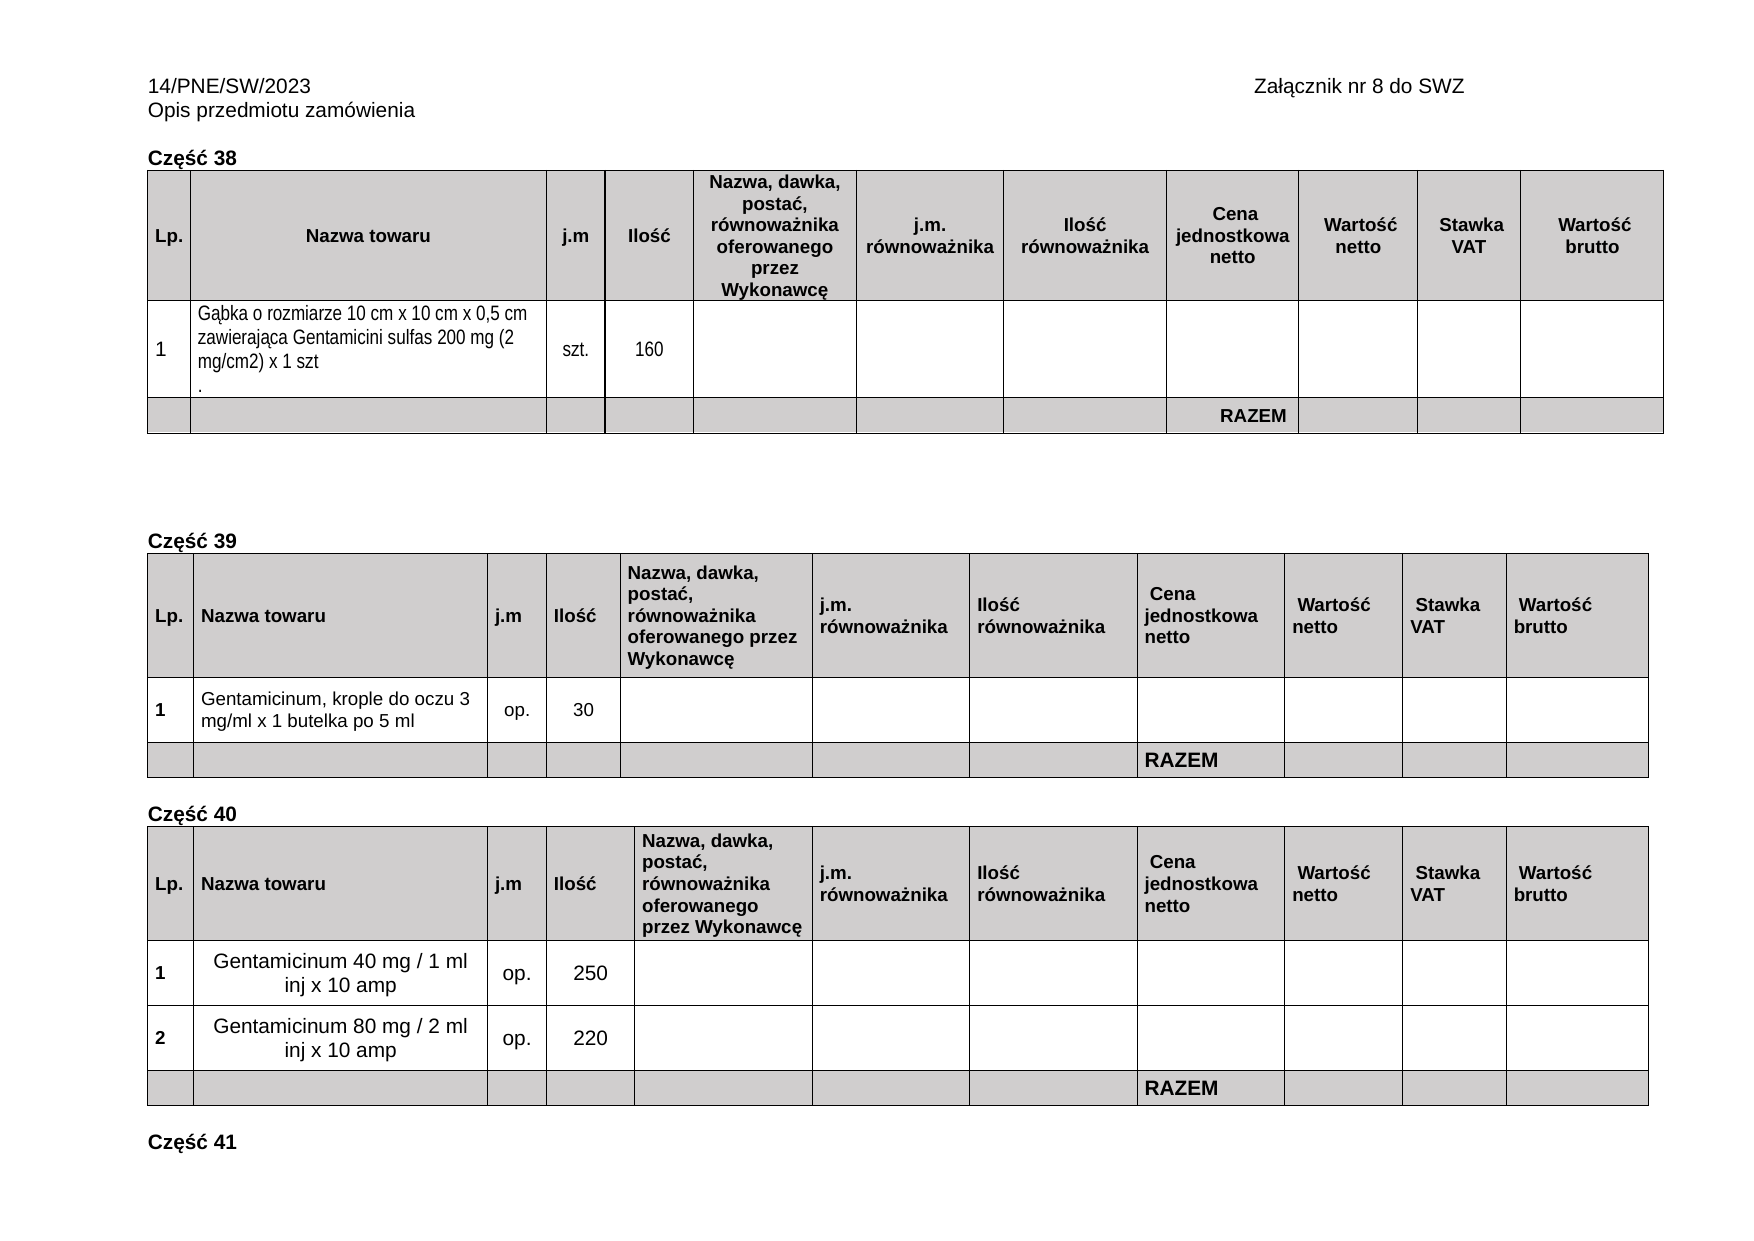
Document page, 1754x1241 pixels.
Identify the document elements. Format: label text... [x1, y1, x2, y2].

table_header Nazwa, dawka, postać, równoważnika oferowanego przez Wykonawcę [694, 171, 856, 300]
table_cell [1138, 1006, 1284, 1069]
table_header Stawka VAT [1418, 171, 1520, 300]
table_header Lp. [148, 554, 193, 677]
table_header Nazwa towaru [194, 554, 487, 677]
table_cell 160 [606, 301, 693, 397]
table_cell [547, 398, 604, 432]
table_header Ilość równoważnika [1004, 171, 1166, 300]
table_cell [813, 941, 969, 1005]
table_cell [1004, 301, 1166, 397]
table_header Ilość równoważnika [970, 554, 1137, 677]
table_header Stawka VAT [1403, 827, 1506, 940]
table_header Lp. [148, 827, 193, 940]
table_header Wartość netto [1285, 827, 1402, 940]
table_cell 1 [148, 941, 193, 1005]
table_cell op. [488, 678, 546, 742]
table_header Ilość [547, 554, 620, 677]
table_cell [857, 398, 1003, 432]
table_cell [606, 398, 693, 432]
table_cell [1285, 941, 1402, 1005]
text Część 41 [148, 1130, 1606, 1154]
table_cell [148, 398, 190, 432]
table_cell RAZEM [1138, 1071, 1284, 1105]
table_cell [148, 1071, 193, 1105]
table_cell [813, 1006, 969, 1069]
table_cell [547, 1071, 634, 1105]
table_cell [148, 743, 193, 777]
table_cell [1403, 941, 1506, 1005]
table_cell [635, 941, 812, 1005]
table_cell [1138, 678, 1284, 742]
table_cell 2 [148, 1006, 193, 1069]
table_cell [1418, 398, 1520, 432]
table_header Nazwa towaru [191, 171, 546, 300]
table_cell [547, 743, 620, 777]
table_cell op. [488, 1006, 546, 1069]
table_header j.m [547, 171, 604, 300]
table_header j.m. równoważnika [813, 827, 969, 940]
table_header Wartość brutto [1521, 171, 1663, 300]
table_cell [488, 1071, 546, 1105]
table_header Wartość brutto [1507, 554, 1648, 677]
table_header Wartość netto [1285, 554, 1402, 677]
table_header Ilość [606, 171, 693, 300]
table_cell [635, 1006, 812, 1069]
table_cell [1138, 941, 1284, 1005]
table_cell 220 [547, 1006, 634, 1069]
table_header Cena jednostkowa netto [1138, 827, 1284, 940]
table_header Nazwa, dawka, postać, równoważnika oferowanego przez Wykonawcę [621, 554, 812, 677]
table_cell [1285, 678, 1402, 742]
table_header Ilość [547, 827, 634, 940]
table_cell [1285, 1006, 1402, 1069]
table_cell Gąbka o rozmiarze 10 cm x 10 cm x 0,5 cm zawierająca Gentamicini sulfas 200 mg (2 mg/cm2) x 1 szt . [191, 301, 546, 397]
table_cell 250 [547, 941, 634, 1005]
table_cell [1299, 398, 1417, 432]
table_cell [1521, 398, 1663, 432]
table_header j.m [488, 554, 546, 677]
table_cell [970, 941, 1137, 1005]
table_cell RAZEM [1167, 398, 1298, 432]
table_cell [694, 398, 856, 432]
table_cell [1507, 678, 1648, 742]
table_header Stawka VAT [1403, 554, 1506, 677]
table_cell 1 [148, 301, 190, 397]
table_cell [194, 1071, 487, 1105]
table_cell 30 [547, 678, 620, 742]
table_header Cena jednostkowa netto [1138, 554, 1284, 677]
table_header j.m. równoważnika [813, 554, 969, 677]
table_header Nazwa towaru [194, 827, 487, 940]
table_cell [1299, 301, 1417, 397]
table_header Wartość netto [1299, 171, 1417, 300]
table_cell [621, 678, 812, 742]
table_cell Gentamicinum 80 mg / 2 ml inj x 10 amp [194, 1006, 487, 1069]
table_header Lp. [148, 171, 190, 300]
table_cell 1 [148, 678, 193, 742]
table_cell [1507, 743, 1648, 777]
table_header j.m [488, 827, 546, 940]
table_cell [1507, 1006, 1648, 1069]
table_cell [621, 743, 812, 777]
table_cell [970, 1071, 1137, 1105]
table_cell [191, 398, 546, 432]
table_cell [694, 301, 856, 397]
table_cell [488, 743, 546, 777]
table_cell [857, 301, 1003, 397]
table_cell [970, 678, 1137, 742]
table_cell [813, 678, 969, 742]
table_cell Gentamicinum 40 mg / 1 ml inj x 10 amp [194, 941, 487, 1005]
table_cell [1418, 301, 1520, 397]
table_cell [194, 743, 487, 777]
table_cell [1507, 941, 1648, 1005]
table_header Ilość równoważnika [970, 827, 1137, 940]
table_cell [1403, 678, 1506, 742]
table_cell [813, 1071, 969, 1105]
table_header Wartość brutto [1507, 827, 1648, 940]
table_cell op. [488, 941, 546, 1005]
table_cell [1004, 398, 1166, 432]
table_cell [1167, 301, 1298, 397]
table_cell [1403, 743, 1506, 777]
table_cell [1285, 743, 1402, 777]
table_cell [1403, 1071, 1506, 1105]
table_cell szt. [547, 301, 604, 397]
text Część 40 [148, 802, 1606, 826]
table_cell [1403, 1006, 1506, 1069]
table_cell [970, 1006, 1137, 1069]
table_cell [1521, 301, 1663, 397]
table_cell RAZEM [1138, 743, 1284, 777]
table_header j.m. równoważnika [857, 171, 1003, 300]
text Część 38 [148, 146, 1606, 170]
table_header Nazwa, dawka, postać, równoważnika oferowanego przez Wykonawcę [635, 827, 812, 940]
table_cell [635, 1071, 812, 1105]
text Część 39 [148, 529, 1606, 553]
table_cell Gentamicinum, krople do oczu 3 mg/ml x 1 butelka po 5 ml [194, 678, 487, 742]
table_cell [1507, 1071, 1648, 1105]
table_header Cena jednostkowa netto [1167, 171, 1298, 300]
table_cell [1285, 1071, 1402, 1105]
table_cell [970, 743, 1137, 777]
table_cell [813, 743, 969, 777]
